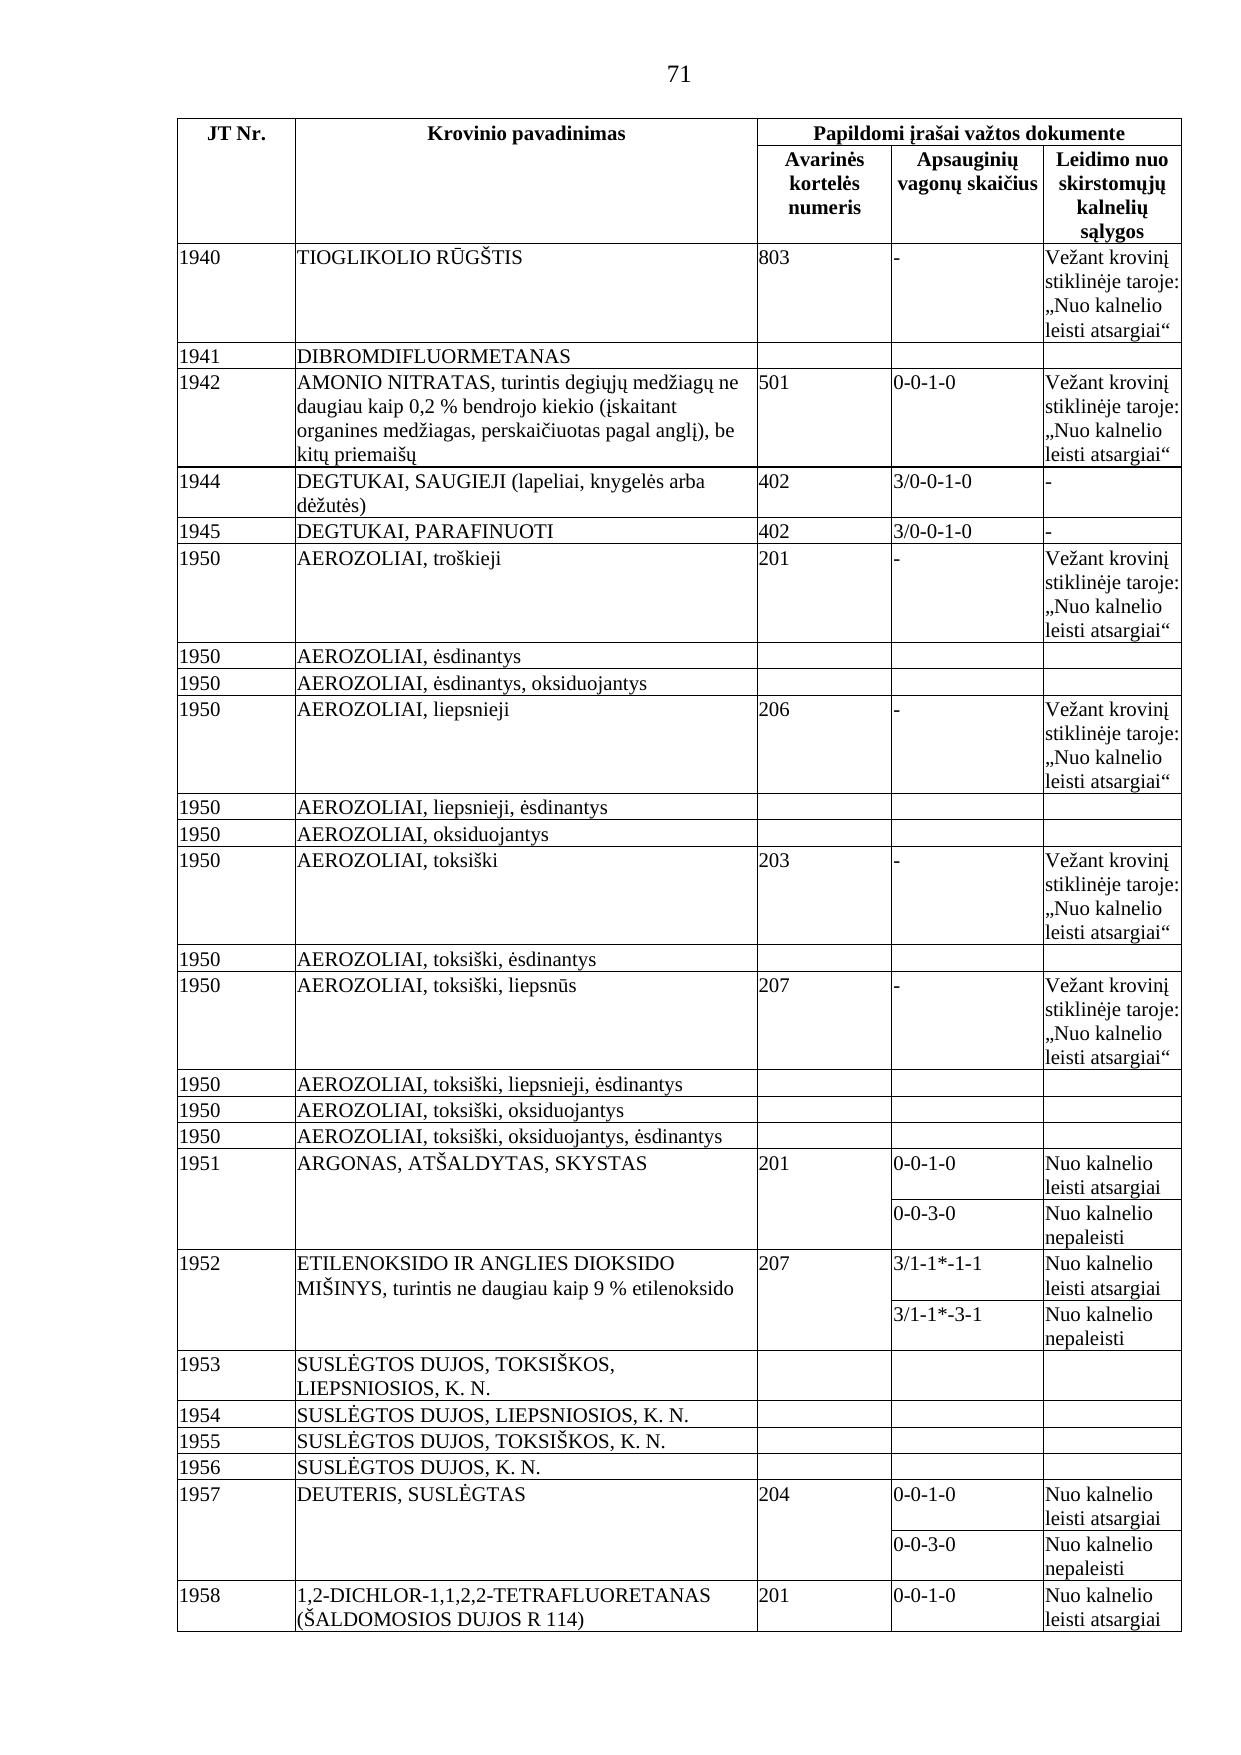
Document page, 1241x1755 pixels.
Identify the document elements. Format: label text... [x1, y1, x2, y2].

table_cell SUSLĖGTOS DUJOS, TOKSIŠKOS, K. N. [296, 1428, 757, 1453]
table_cell [1044, 820, 1181, 846]
table_cell 1942 [178, 369, 295, 466]
table_cell AEROZOLIAI, liepsnieji [296, 696, 757, 793]
table_cell 1950 [178, 1070, 295, 1096]
table_cell Vežant krovinį stiklinėje taroje: „Nuo kalnelio leisti atsargiai“ [1044, 847, 1181, 944]
table_cell [892, 820, 1043, 846]
table_cell Avarinės kortelės numeris [758, 146, 891, 243]
table_cell Nuo kalnelio nepaleisti [1044, 1531, 1181, 1580]
table_cell AEROZOLIAI, troškieji [296, 544, 757, 642]
table_cell SUSLĖGTOS DUJOS, TOKSIŠKOS, LIEPSNIOSIOS, K. N. [296, 1351, 757, 1400]
table_cell AEROZOLIAI, toksiški, ėsdinantys [296, 945, 757, 971]
table_cell SUSLĖGTOS DUJOS, LIEPSNIOSIOS, K. N. [296, 1401, 757, 1427]
table_cell DEGTUKAI, SAUGIEJI (lapeliai, knygelės arba dėžutės) [296, 468, 757, 517]
table_cell - [1044, 468, 1181, 517]
table_cell ARGONAS, ATŠALDYTAS, SKYSTAS [296, 1149, 757, 1249]
table_cell 1945 [178, 518, 295, 543]
table_cell 3/0-0-1-0 [892, 518, 1043, 543]
table_cell AEROZOLIAI, toksiški, oksiduojantys, ėsdinantys [296, 1123, 757, 1148]
table_cell 201 [758, 1149, 891, 1249]
table_cell [1044, 343, 1181, 368]
table_cell [892, 1401, 1043, 1427]
table_cell 1950 [178, 972, 295, 1069]
table_cell [758, 1454, 891, 1479]
table_cell [1044, 1401, 1181, 1427]
table_cell 1951 [178, 1149, 295, 1249]
table_cell AEROZOLIAI, liepsnieji, ėsdinantys [296, 794, 757, 819]
table_cell 0-0-1-0 [892, 1480, 1043, 1530]
table_cell 1950 [178, 669, 295, 694]
table_cell 1950 [178, 544, 295, 642]
table_cell AEROZOLIAI, oksiduojantys [296, 820, 757, 846]
table_cell [1044, 1428, 1181, 1453]
table_cell 3/0-0-1-0 [892, 468, 1043, 517]
table_cell [892, 343, 1043, 368]
table_cell [1044, 643, 1181, 668]
table_cell - [892, 847, 1043, 944]
table_cell 1941 [178, 343, 295, 368]
table_cell 204 [758, 1480, 891, 1580]
table_cell 402 [758, 468, 891, 517]
table_cell Vežant krovinį stiklinėje taroje: „Nuo kalnelio leisti atsargiai“ [1044, 244, 1181, 342]
table_cell [1044, 945, 1181, 971]
table_cell [758, 1401, 891, 1427]
table_cell Vežant krovinį stiklinėje taroje: „Nuo kalnelio leisti atsargiai“ [1044, 696, 1181, 793]
table_cell 402 [758, 518, 891, 543]
table_cell Leidimo nuo skirstomųjų kalnelių sąlygos [1044, 146, 1181, 243]
table_cell Nuo kalnelio leisti atsargiai [1044, 1250, 1181, 1299]
table_cell 1955 [178, 1428, 295, 1453]
table_cell Nuo kalnelio nepaleisti [1044, 1200, 1181, 1249]
table_cell DEGTUKAI, PARAFINUOTI [296, 518, 757, 543]
table_cell 1950 [178, 696, 295, 793]
table_cell AEROZOLIAI, toksiški, liepsnūs [296, 972, 757, 1069]
table_cell [1044, 1070, 1181, 1096]
table_cell 1950 [178, 847, 295, 944]
table_cell AEROZOLIAI, toksiški, oksiduojantys [296, 1097, 757, 1122]
table_cell - [892, 972, 1043, 1069]
table_cell TIOGLIKOLIO RŪGŠTIS [296, 244, 757, 342]
table_cell [758, 643, 891, 668]
table_cell 0-0-1-0 [892, 369, 1043, 466]
table_cell 0-0-3-0 [892, 1531, 1043, 1580]
table_cell [892, 643, 1043, 668]
table_cell [892, 1070, 1043, 1096]
table_cell 203 [758, 847, 891, 944]
table_cell [892, 1097, 1043, 1122]
table_cell 1950 [178, 1123, 295, 1148]
table_header JT Nr. [178, 119, 295, 243]
table_cell [758, 820, 891, 846]
table_header Krovinio pavadinimas [296, 119, 757, 243]
table_cell Vežant krovinį stiklinėje taroje: „Nuo kalnelio leisti atsargiai“ [1044, 544, 1181, 642]
table_cell 1954 [178, 1401, 295, 1427]
table_cell 1952 [178, 1250, 295, 1350]
table_cell [758, 1097, 891, 1122]
table_cell 1944 [178, 468, 295, 517]
table_cell [892, 1454, 1043, 1479]
table_cell [892, 794, 1043, 819]
table_cell 206 [758, 696, 891, 793]
table_cell 501 [758, 369, 891, 466]
table_cell Vežant krovinį stiklinėje taroje: „Nuo kalnelio leisti atsargiai“ [1044, 369, 1181, 466]
table_cell AMONIO NITRATAS, turintis degiųjų medžiagų ne daugiau kaip 0,2 % bendrojo kiekio (įskaitant organines medžiagas, perskaičiuotas pagal anglį), be kitų priemaišų [296, 369, 757, 466]
table_cell 1957 [178, 1480, 295, 1580]
table_cell [892, 669, 1043, 694]
table_cell 803 [758, 244, 891, 342]
table_cell 1956 [178, 1454, 295, 1479]
table_cell [758, 1070, 891, 1096]
table_cell ETILENOKSIDO IR ANGLIES DIOKSIDO MIŠINYS, turintis ne daugiau kaip 9 % etilenoksido [296, 1250, 757, 1350]
table_cell [758, 794, 891, 819]
table_cell 207 [758, 972, 891, 1069]
table_cell - [892, 696, 1043, 793]
table_cell DEUTERIS, SUSLĖGTAS [296, 1480, 757, 1580]
table_cell 207 [758, 1250, 891, 1350]
table_cell 1,2-DICHLOR-1,1,2,2-TETRAFLUORETANAS (ŠALDOMOSIOS DUJOS R 114) [296, 1581, 757, 1631]
table_cell AEROZOLIAI, toksiški [296, 847, 757, 944]
table_cell [758, 343, 891, 368]
table_cell [1044, 1454, 1181, 1479]
table_cell 1950 [178, 794, 295, 819]
table_cell Nuo kalnelio leisti atsargiai [1044, 1480, 1181, 1530]
table_cell [758, 1351, 891, 1400]
table_cell [1044, 794, 1181, 819]
table_cell Nuo kalnelio leisti atsargiai [1044, 1149, 1181, 1199]
table_cell 0-0-1-0 [892, 1581, 1043, 1631]
table_cell - [892, 544, 1043, 642]
table_cell [1044, 669, 1181, 694]
table_cell AEROZOLIAI, ėsdinantys, oksiduojantys [296, 669, 757, 694]
table_cell 3/1-1*-1-1 [892, 1250, 1043, 1299]
table_cell 201 [758, 1581, 891, 1631]
table_cell AEROZOLIAI, toksiški, liepsnieji, ėsdinantys [296, 1070, 757, 1096]
table_cell [892, 1351, 1043, 1400]
table_cell 1950 [178, 945, 295, 971]
table_cell 201 [758, 544, 891, 642]
table_cell 0-0-1-0 [892, 1149, 1043, 1199]
table_cell 0-0-3-0 [892, 1200, 1043, 1249]
table_cell [758, 669, 891, 694]
table_cell [758, 1428, 891, 1453]
table_cell [1044, 1097, 1181, 1122]
table_cell 3/1-1*-3-1 [892, 1301, 1043, 1350]
table_cell - [1044, 518, 1181, 543]
table_cell 1940 [178, 244, 295, 342]
table_cell Apsauginių vagonų skaičius [892, 146, 1043, 243]
table_cell Nuo kalnelio nepaleisti [1044, 1301, 1181, 1350]
table_cell 1950 [178, 1097, 295, 1122]
table_cell [892, 1123, 1043, 1148]
table_cell [758, 1123, 891, 1148]
table_header Papildomi įrašai važtos dokumente [758, 119, 1181, 144]
table_cell 1958 [178, 1581, 295, 1631]
table_cell 1953 [178, 1351, 295, 1400]
table_cell [1044, 1123, 1181, 1148]
table_cell SUSLĖGTOS DUJOS, K. N. [296, 1454, 757, 1479]
table_cell [892, 945, 1043, 971]
table_cell 1950 [178, 643, 295, 668]
table_cell [1044, 1351, 1181, 1400]
table_cell [758, 945, 891, 971]
table_cell [892, 1428, 1043, 1453]
table_cell DIBROMDIFLUORMETANAS [296, 343, 757, 368]
table_cell - [892, 244, 1043, 342]
table_cell Nuo kalnelio leisti atsargiai [1044, 1581, 1181, 1631]
table_cell Vežant krovinį stiklinėje taroje: „Nuo kalnelio leisti atsargiai“ [1044, 972, 1181, 1069]
table_cell 1950 [178, 820, 295, 846]
table_cell AEROZOLIAI, ėsdinantys [296, 643, 757, 668]
